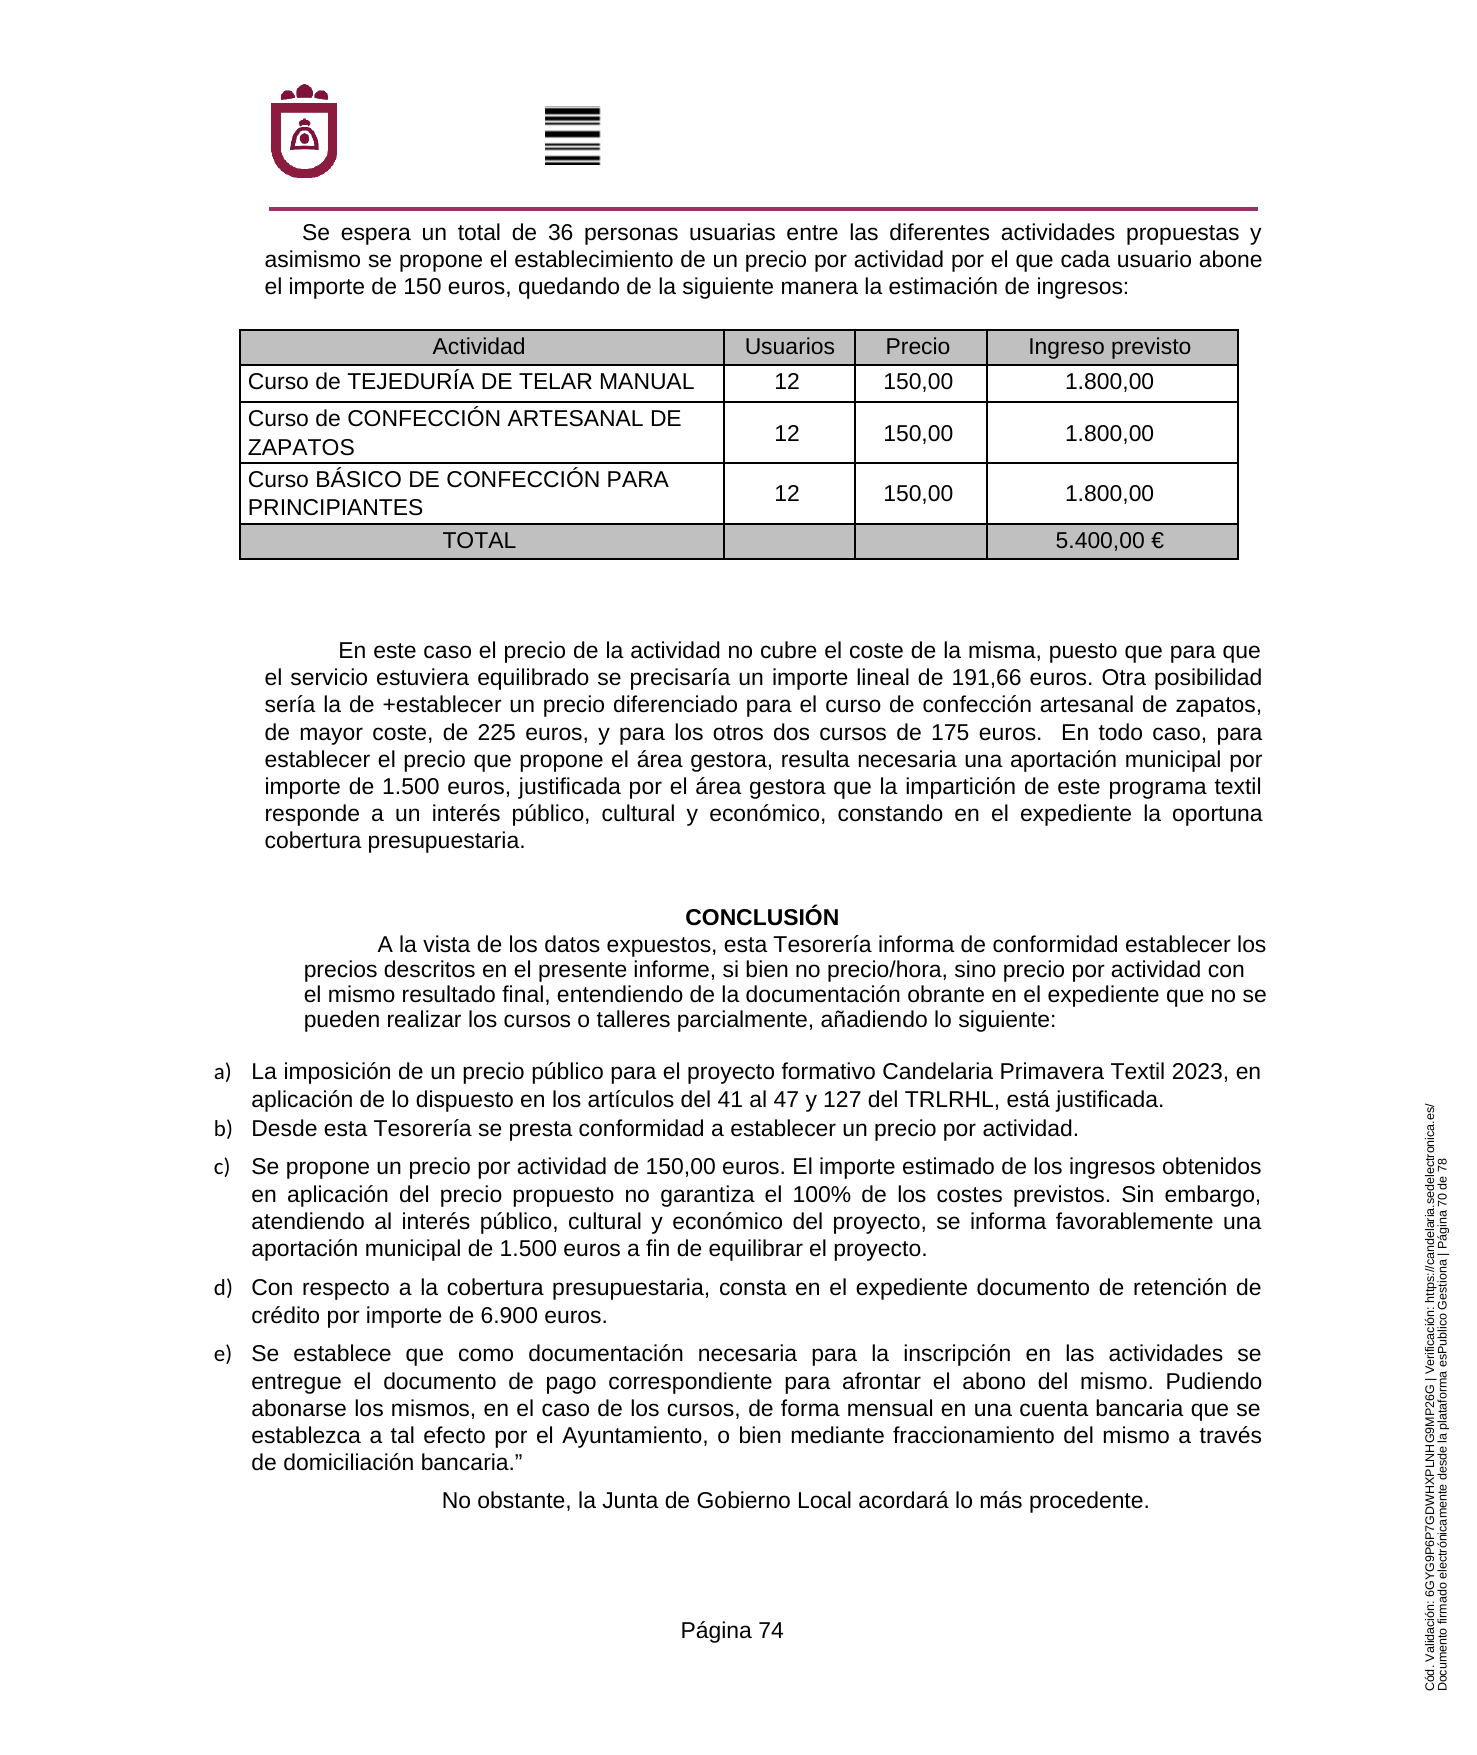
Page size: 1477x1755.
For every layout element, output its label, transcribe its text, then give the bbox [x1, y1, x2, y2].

table_cell TOTAL [241, 525, 723, 558]
table_header Actividad [241, 331, 723, 364]
list Desde esta Tesorería se presta conformidad a establecer un precio por actividad. [214, 1114, 1263, 1142]
table_cell [725, 525, 854, 558]
list Con respecto a la cobertura presupuestaria, consta en el expediente documento de retención de crédito por importe de 6.900 euros. [214, 1273, 1263, 1328]
text Se espera un total de 36 personas usuarias entre las diferentes actividades propuestas y asimismo se propone el establecimiento de un precio por actividad por el que cada usuario abone el importe de 150 euros, quedando de la siguiente manera la estimación de ingresos: [264, 218, 1263, 299]
table_cell 150,00 [856, 403, 986, 462]
table_cell 12 [725, 464, 854, 523]
text No obstante, la Junta de Gobierno Local acordará lo más procedente. [442, 1487, 1284, 1513]
table_header Usuarios [725, 331, 854, 364]
table_cell 1.800,00 [988, 403, 1237, 462]
table_cell 150,00 [856, 464, 986, 523]
list Se establece que como documentación necesaria para la inscripción en las actividades se entregue el documento de pago correspondiente para afrontar el abono del mismo. Pudiendo abonarse los mismos, en el caso de los cursos, de forma mensual en una cuenta bancaria que se establezca a tal efecto por el Ayuntamiento, o bien mediante fraccionamiento del mismo a través de domiciliación bancaria.” [214, 1339, 1263, 1475]
table_cell Curso de TEJEDURÍA DE TELAR MANUAL [241, 366, 723, 401]
text A la vista de los datos expuestos, esta Tesorería informa de conformidad establecer los precios descritos en el presente informe, si bien no precio/hora, sino precio por actividad con el mismo resultado final, entendiendo de la documentación obrante en el expediente que no se pueden realizar los cursos o talleres parcialmente, añadiendo lo siguiente: [303, 932, 1267, 1032]
table_cell 1.800,00 [988, 366, 1237, 401]
table_cell Curso BÁSICO DE CONFECCIÓN PARA PRINCIPIANTES [241, 464, 723, 523]
table_cell [856, 525, 986, 558]
table_cell 1.800,00 [988, 464, 1237, 523]
subtitle CONCLUSIÓN [305, 904, 1226, 930]
table_cell 12 [725, 366, 854, 401]
table_cell 150,00 [856, 366, 986, 401]
list Se propone un precio por actividad de 150,00 euros. El importe estimado de los ingresos obtenidos en aplicación del precio propuesto no garantiza el 100% de los costes previstos. Sin embargo, atendiendo al interés público, cultural y económico del proyecto, se informa favorablemente una aportación municipal de 1.500 euros a fin de equilibrar el proyecto. [214, 1152, 1263, 1262]
text En este caso el precio de la actividad no cubre el coste de la misma, puesto que para que el servicio estuviera equilibrado se precisaría un importe lineal de 191,66 euros. Otra posibilidad sería la de +establecer un precio diferenciado para el curso de confección artesanal de zapatos, de mayor coste, de 225 euros, y para los otros dos cursos de 175 euros. En todo caso, para establecer el precio que propone el área gestora, resulta necesaria una aportación municipal por importe de 1.500 euros, justificada por el área gestora que la impartición de este programa textil responde a un interés público, cultural y económico, constando en el expediente la oportuna cobertura presupuestaria. [264, 637, 1263, 853]
table_cell Curso de CONFECCIÓN ARTESANAL DE ZAPATOS [241, 403, 723, 462]
table_cell 5.400,00 € [988, 525, 1237, 558]
list La imposición de un precio público para el proyecto formativo Candelaria Primavera Textil 2023, en aplicación de lo dispuesto en los artículos del 41 al 47 y 127 del TRLRHL, está justificada. [214, 1057, 1263, 1112]
table_header Precio [856, 331, 986, 364]
table_header Ingreso previsto [988, 331, 1237, 364]
table_cell 12 [725, 403, 854, 462]
